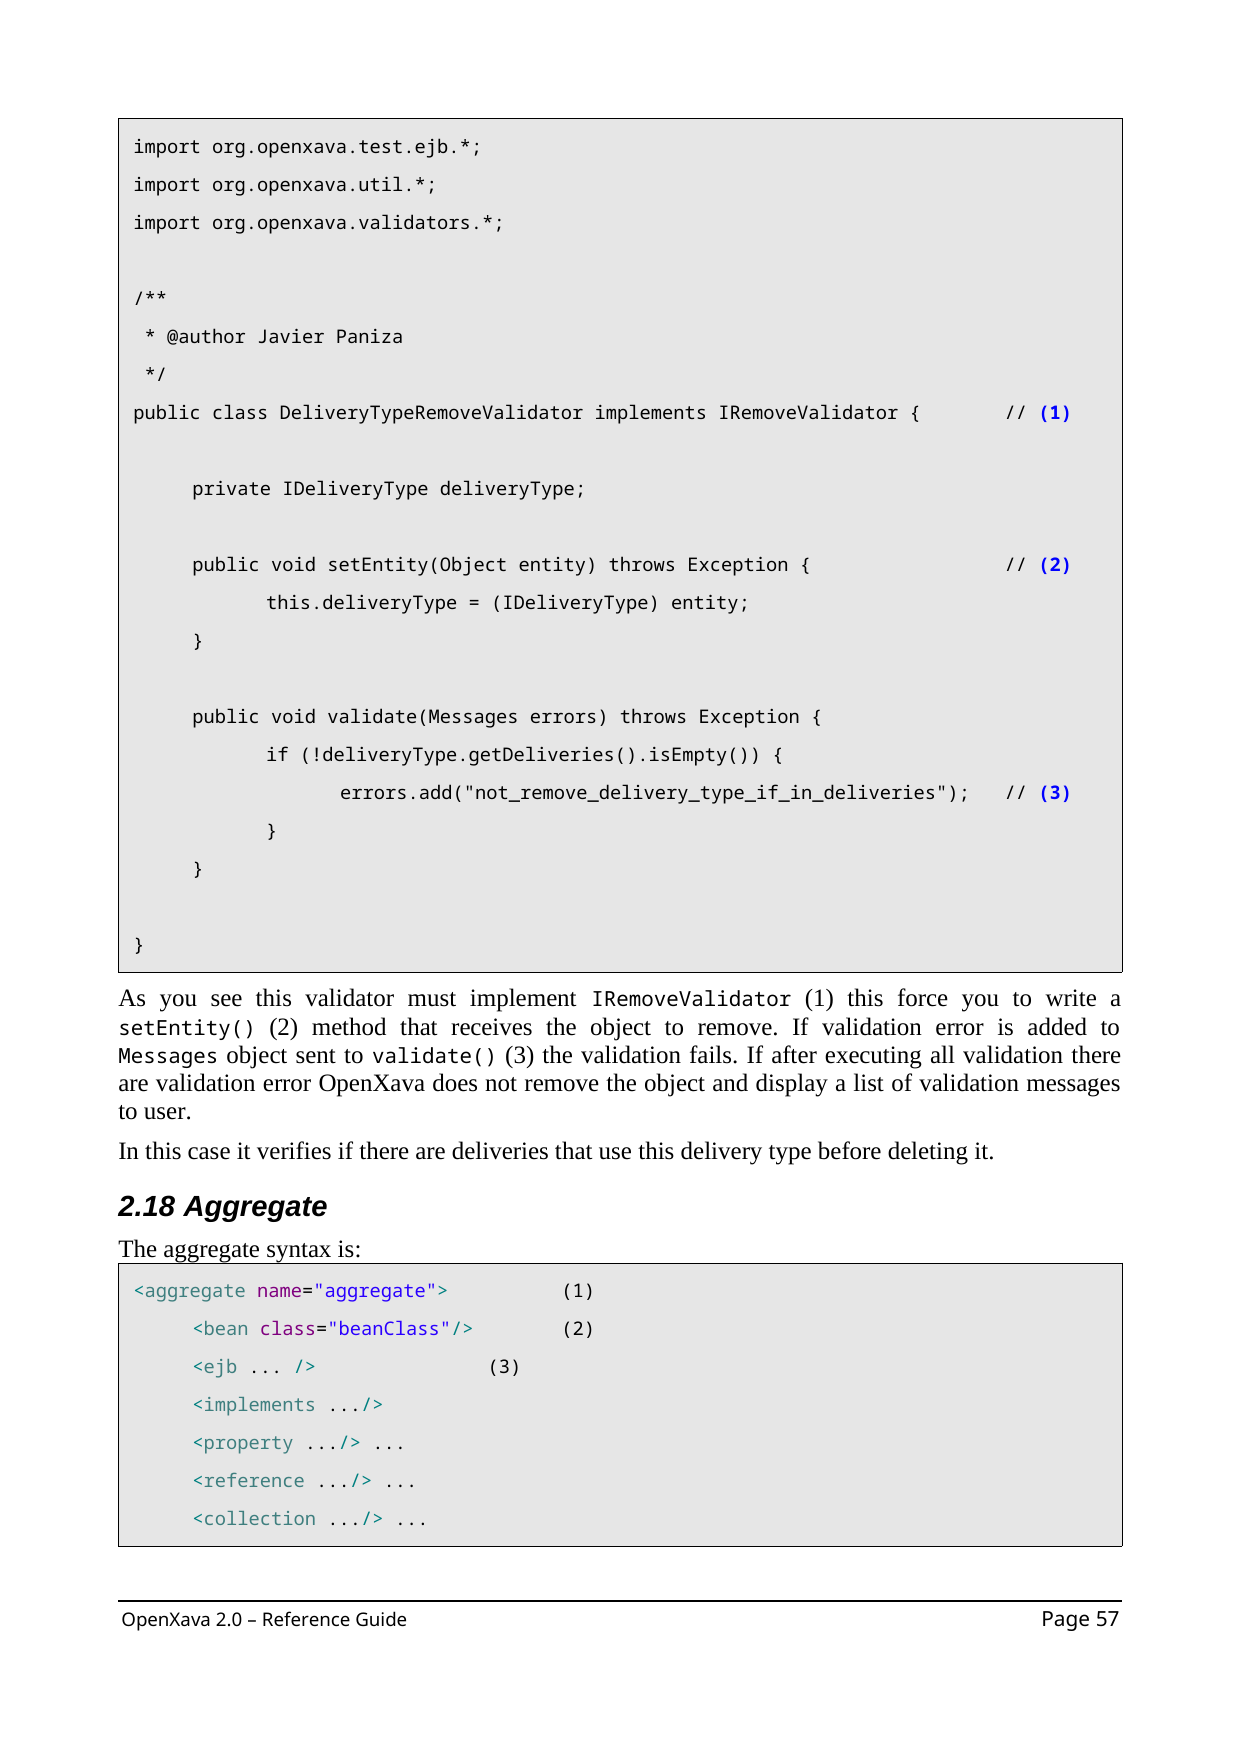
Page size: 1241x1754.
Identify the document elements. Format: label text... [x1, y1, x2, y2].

text <reference .../> ... [119, 1453, 1122, 1491]
text <bean class="beanClass"/> (2) [119, 1301, 1122, 1339]
text private IDeliveryType deliveryType; [119, 460, 1122, 498]
text As you see this validator must implement IRemoveValidator (1) this force you to write a setEntity() (2) method that receives the object to remove. If validation error is added to Messages object sent to validate() (3) the validation fails. If after executing all validation there are validation error OpenXava does not remove the object and display a list of validation messages to user. [118, 984, 1122, 1124]
text public void validate(Messages errors) throws Exception { [119, 688, 1122, 726]
text } [119, 917, 1122, 972]
text public class DeliveryTypeRemoveValidator implements IRemoveValidator { // (1) [119, 384, 1122, 422]
text if (!deliveryType.getDeliveries().isEmpty()) { [119, 726, 1122, 764]
text } [119, 612, 1122, 650]
text /** [119, 270, 1122, 308]
text * @author Javier Paniza [119, 308, 1122, 346]
text <ejb ... /> (3) [119, 1339, 1122, 1377]
text import org.openxava.util.*; [119, 156, 1122, 194]
text The aggregate syntax is: [118, 1235, 1122, 1263]
text In this case it verifies if there are deliveries that use this delivery type before deleting it. [118, 1137, 1122, 1165]
text <aggregate name="aggregate"> (1) [119, 1264, 1122, 1301]
text import org.openxava.test.ejb.*; [119, 119, 1122, 156]
text } [119, 802, 1122, 841]
text import org.openxava.validators.*; [119, 194, 1122, 232]
text public void setEntity(Object entity) throws Exception { // (2) [119, 536, 1122, 574]
text <collection .../> ... [119, 1491, 1122, 1546]
text */ [119, 346, 1122, 384]
subtitle Aggregate [118, 1190, 1122, 1222]
text this.deliveryType = (IDeliveryType) entity; [119, 574, 1122, 612]
text } [119, 841, 1122, 878]
text <implements .../> [119, 1377, 1122, 1415]
text <property .../> ... [119, 1415, 1122, 1453]
text errors.add("not_remove_delivery_type_if_in_deliveries"); // (3) [119, 764, 1122, 802]
